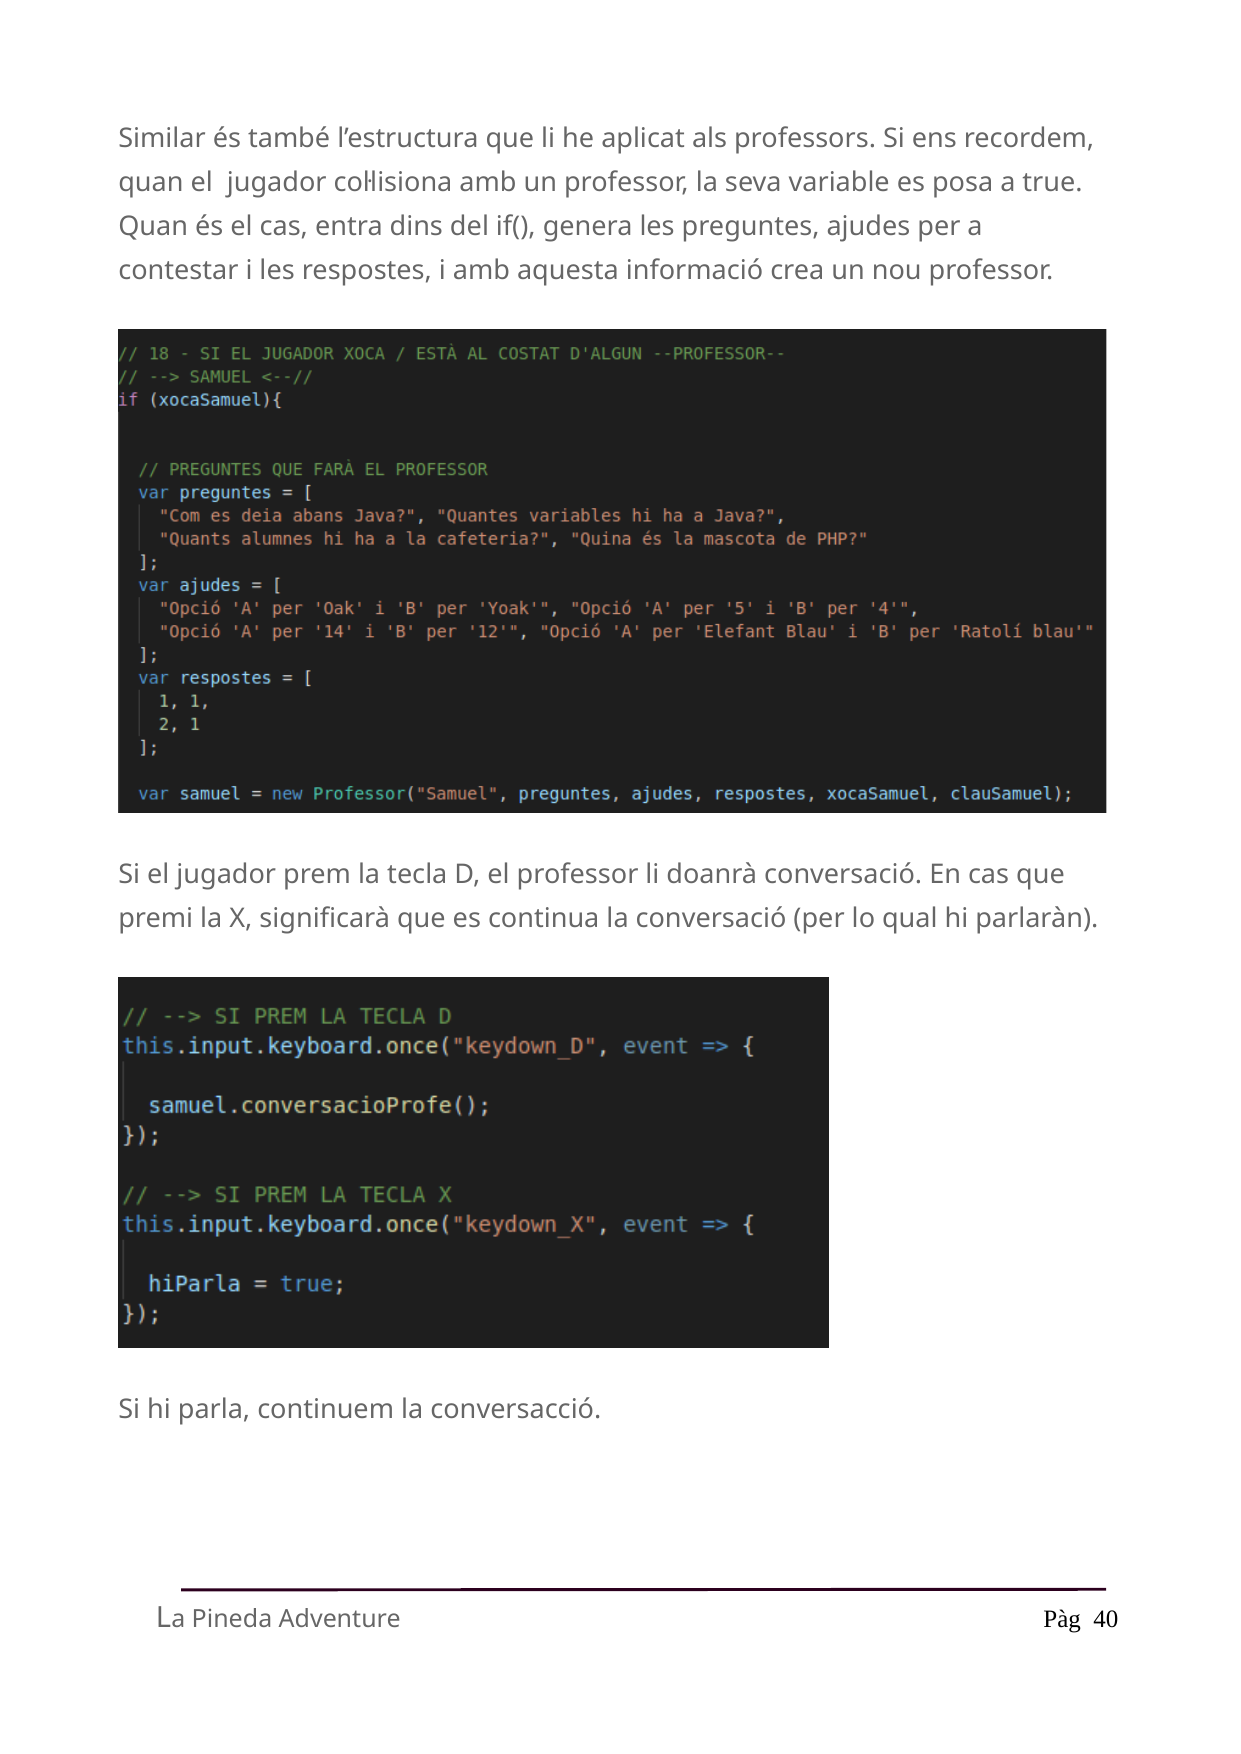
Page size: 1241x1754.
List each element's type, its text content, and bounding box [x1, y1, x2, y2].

text Si el jugador prem la tecla D, el professor li doanrà conversació. En cas que premi la X, significarà que es continua la conversació (per lo qual hi parlaràn). [118, 855, 1106, 936]
picture [118, 329, 1107, 813]
picture [118, 977, 829, 1348]
text Similar és també l’estructura que li he aplicat als professors. Si ens recordem, quan el jugador col·lisiona amb un professor, la seva variable es posa a true. Quan és el cas, entra dins del if(), genera les preguntes, ajudes per a contestar i les respostes, i amb aquesta informació crea un nou professor. [118, 118, 1106, 287]
text Si hi parla, continuem la conversacció. [118, 1390, 1106, 1427]
